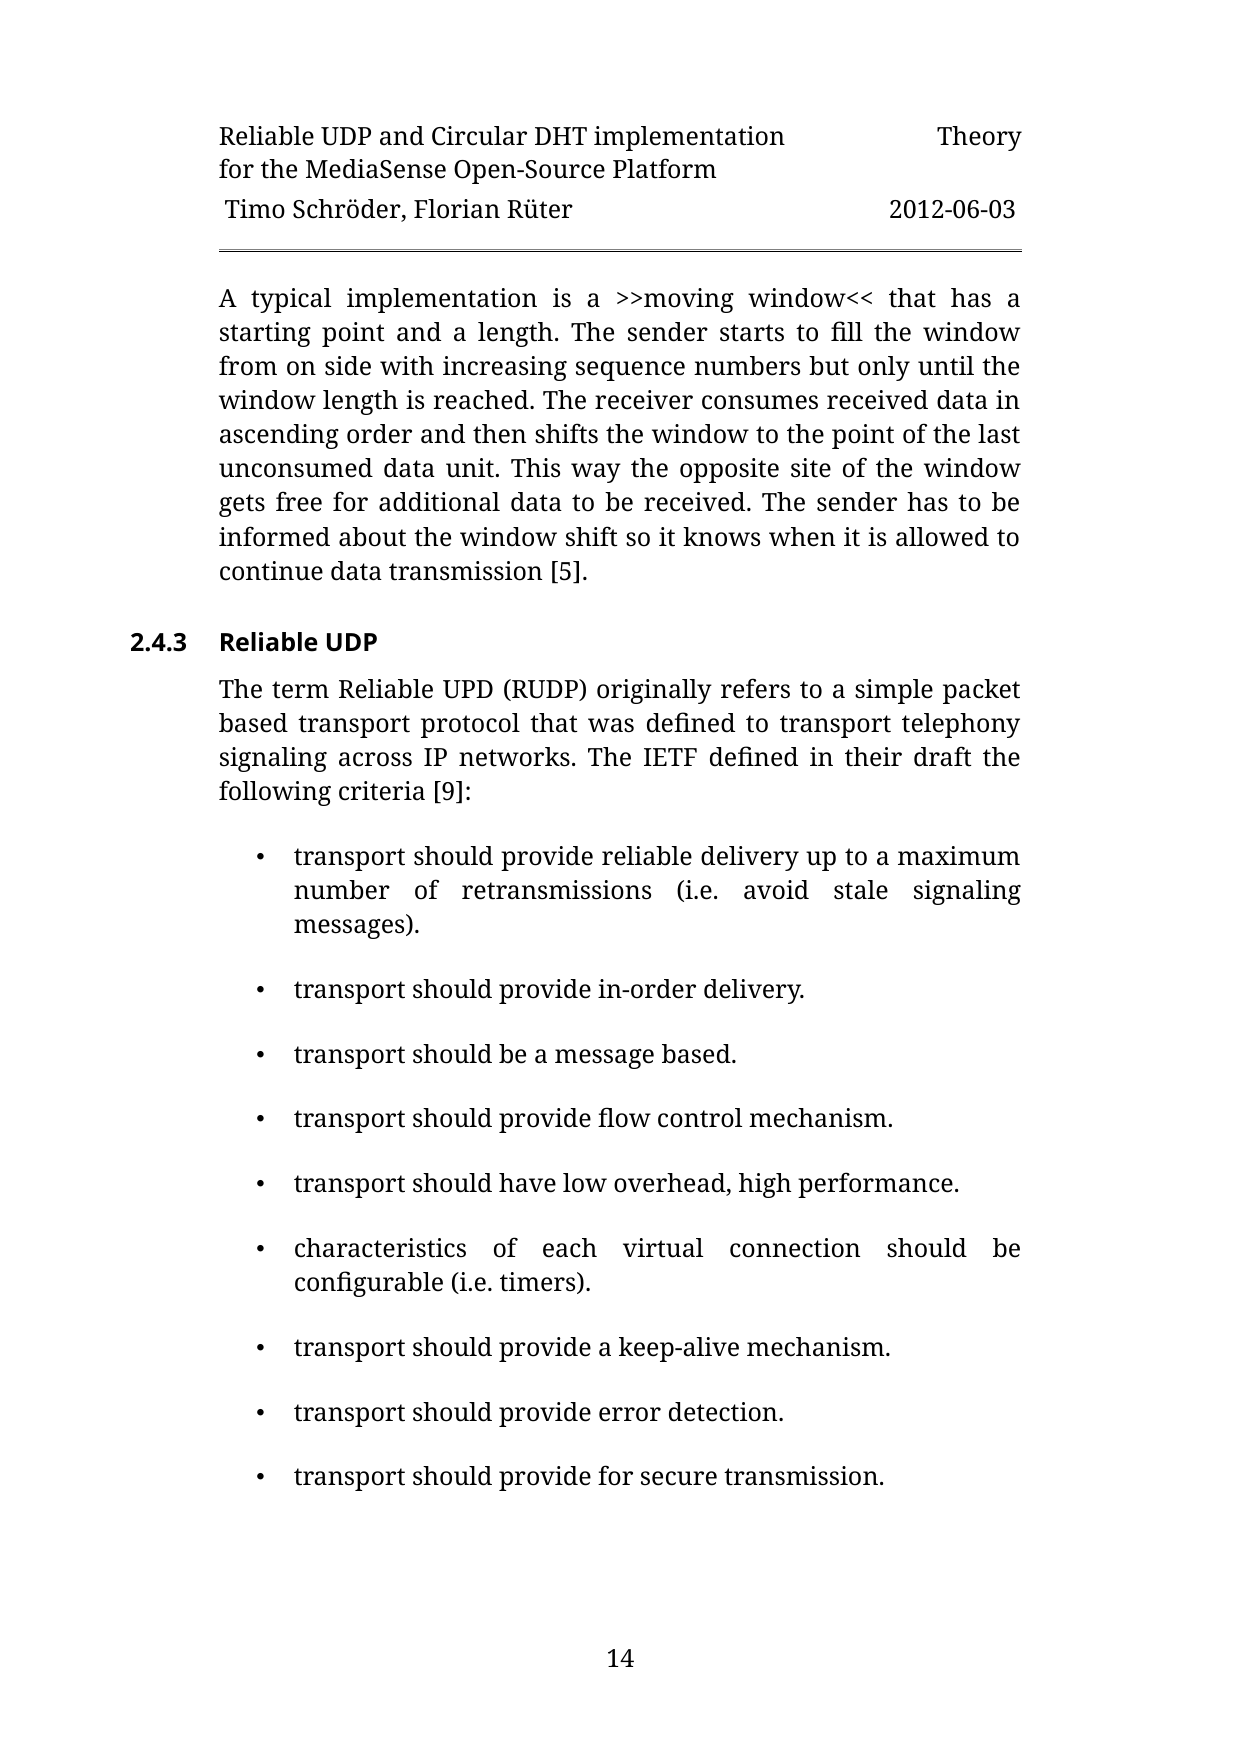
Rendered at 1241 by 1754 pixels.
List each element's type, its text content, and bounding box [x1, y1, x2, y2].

text A typical implementation is a >>moving window<< that has a starting point and a length. The sender starts to fill the window from on side with increasing sequence numbers but only until the window length is reached. The receiver consumes received data in ascending order and then shifts the window to the point of the last unconsumed data unit. This way the opposite site of the window gets free for additional data to be received. The sender has to be informed about the window shift so it knows when it is allowed to continue data transmission [5]. [218, 281, 1022, 587]
list transport should provide error detection. [256, 1394, 1022, 1428]
list transport should provide in-order delivery. [256, 971, 1022, 1006]
list transport should provide for secure transmission. [256, 1459, 1022, 1493]
text The term Reliable UPD (RUDP) originally refers to a simple packet based transport protocol that was defined to transport telephony signaling across IP networks. The IETF defined in their draft the following criteria [9]: [218, 672, 1022, 808]
subtitle Reliable UDP [130, 624, 1022, 658]
list transport should provide a keep-alive mechanism. [256, 1329, 1022, 1363]
list transport should provide reliable delivery up to a maximum number of retransmissions (i.e. avoid stale signaling messages). [256, 838, 1022, 941]
list transport should have low overhead, high performance. [256, 1166, 1022, 1200]
list transport should be a message based. [256, 1036, 1022, 1070]
list transport should provide flow control mechanism. [256, 1101, 1022, 1135]
list characteristics of each virtual connection should be configurable (i.e. timers). [256, 1231, 1022, 1299]
